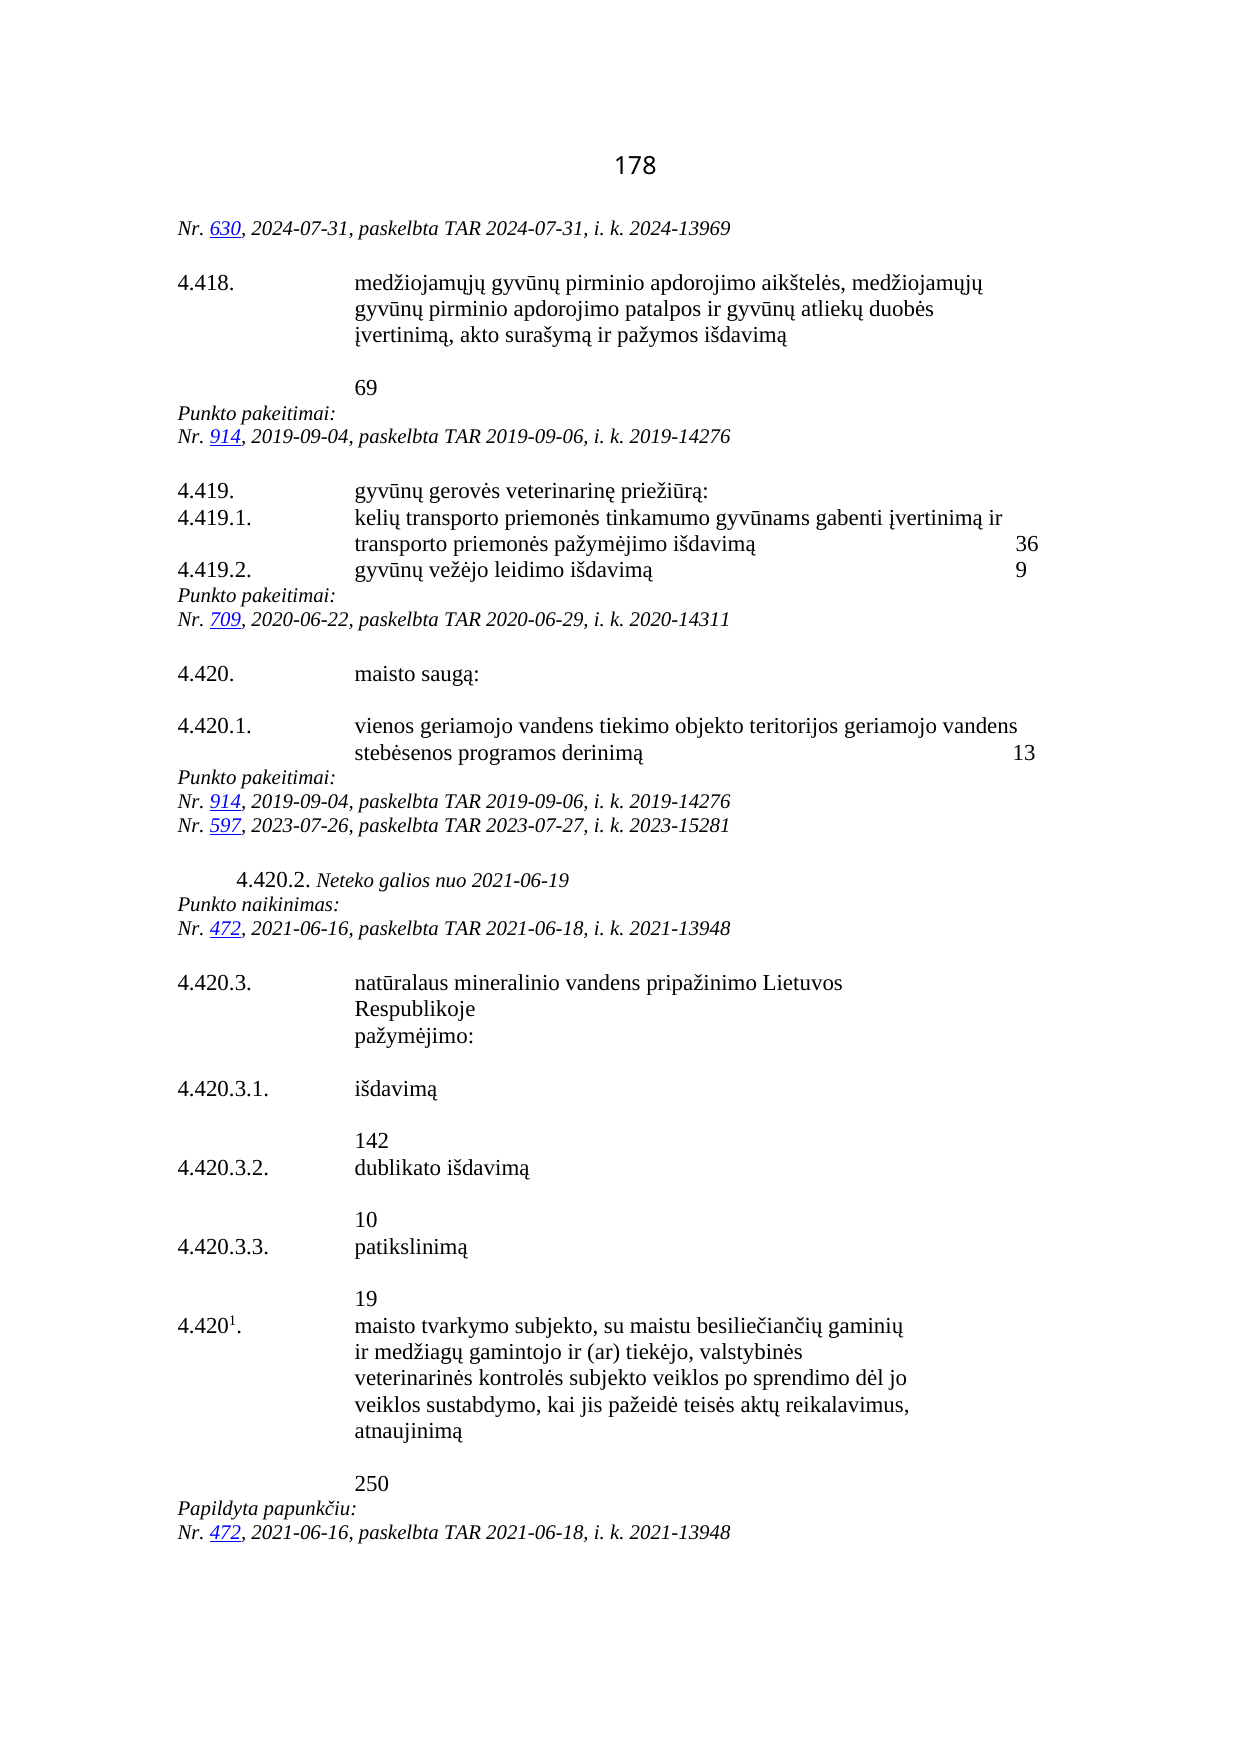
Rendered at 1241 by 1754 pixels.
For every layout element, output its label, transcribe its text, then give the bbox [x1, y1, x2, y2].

text 4.419.1. kelių transporto priemonės tinkamumo gyvūnams gabenti įvertinimą ir transporto priemonės pažymėjimo išdavimą 36 [177, 504, 1092, 556]
text 4.418. medžiojamųjų gyvūnų pirminio apdorojimo aikštelės, medžiojamųjų gyvūnų pirminio apdorojimo patalpos ir gyvūnų atliekų duobės įvertinimą, akto surašymą ir pažymos išdavimą 69 [177, 269, 1033, 400]
text 4.419.2. gyvūnų vežėjo leidimo išdavimą 9 [177, 556, 1092, 583]
text Nr. 472, 2021-06-16, paskelbta TAR 2021-06-18, i. k. 2021-13948 [177, 1520, 1092, 1544]
text 4.420.1. vienos geriamojo vandens tiekimo objekto teritorijos geriamojo vandens stebėsenos programos derinimą 13 [177, 712, 1092, 765]
text 4.420.3.1. išdavimą 142 [177, 1074, 945, 1154]
text Punkto pakeitimai: [177, 765, 1092, 789]
text Nr. 914, 2019-09-04, paskelbta TAR 2019-09-06, i. k. 2019-14276 [177, 789, 1092, 813]
text 4.420.3.2. dublikato išdavimą 10 [177, 1154, 945, 1233]
text pažymėjimo: [354, 1022, 945, 1074]
text Nr. 472, 2021-06-16, paskelbta TAR 2021-06-18, i. k. 2021-13948 [177, 916, 1092, 940]
text Punkto pakeitimai: [177, 583, 1092, 607]
text 4.420.3.3. patikslinimą 19 [177, 1233, 945, 1312]
text 4.4201. maisto tvarkymo subjekto, su maistu besiliečiančių gaminių ir medžiagų gamintojo ir (ar) tiekėjo, valstybinės veterinarinės kontrolės subjekto veiklos po sprendimo dėl jo veiklos sustabdymo, kai jis pažeidė teisės aktų reikalavimus, atnaujinimą 250 [177, 1312, 915, 1496]
text Nr. 597, 2023-07-26, paskelbta TAR 2023-07-27, i. k. 2023-15281 [177, 813, 1092, 837]
text Punkto pakeitimai: [177, 400, 1092, 424]
text 4.419. gyvūnų gerovės veterinarinę priežiūrą: [177, 477, 1092, 504]
text Papildyta papunkčiu: [177, 1496, 1092, 1520]
text 4.420. maisto saugą: [177, 659, 945, 712]
text Nr. 709, 2020-06-22, paskelbta TAR 2020-06-29, i. k. 2020-14311 [177, 607, 1092, 631]
text Nr. 630, 2024-07-31, paskelbta TAR 2024-07-31, i. k. 2024-13969 [177, 216, 1092, 240]
text 4.420.2. Neteko galios nuo 2021-06-19 [177, 866, 1092, 892]
text 4.420.3. natūralaus mineralinio vandens pripažinimo Lietuvos Respublikoje [177, 969, 945, 1022]
text Punkto naikinimas: [177, 892, 1092, 916]
text Nr. 914, 2019-09-04, paskelbta TAR 2019-09-06, i. k. 2019-14276 [177, 424, 1092, 448]
